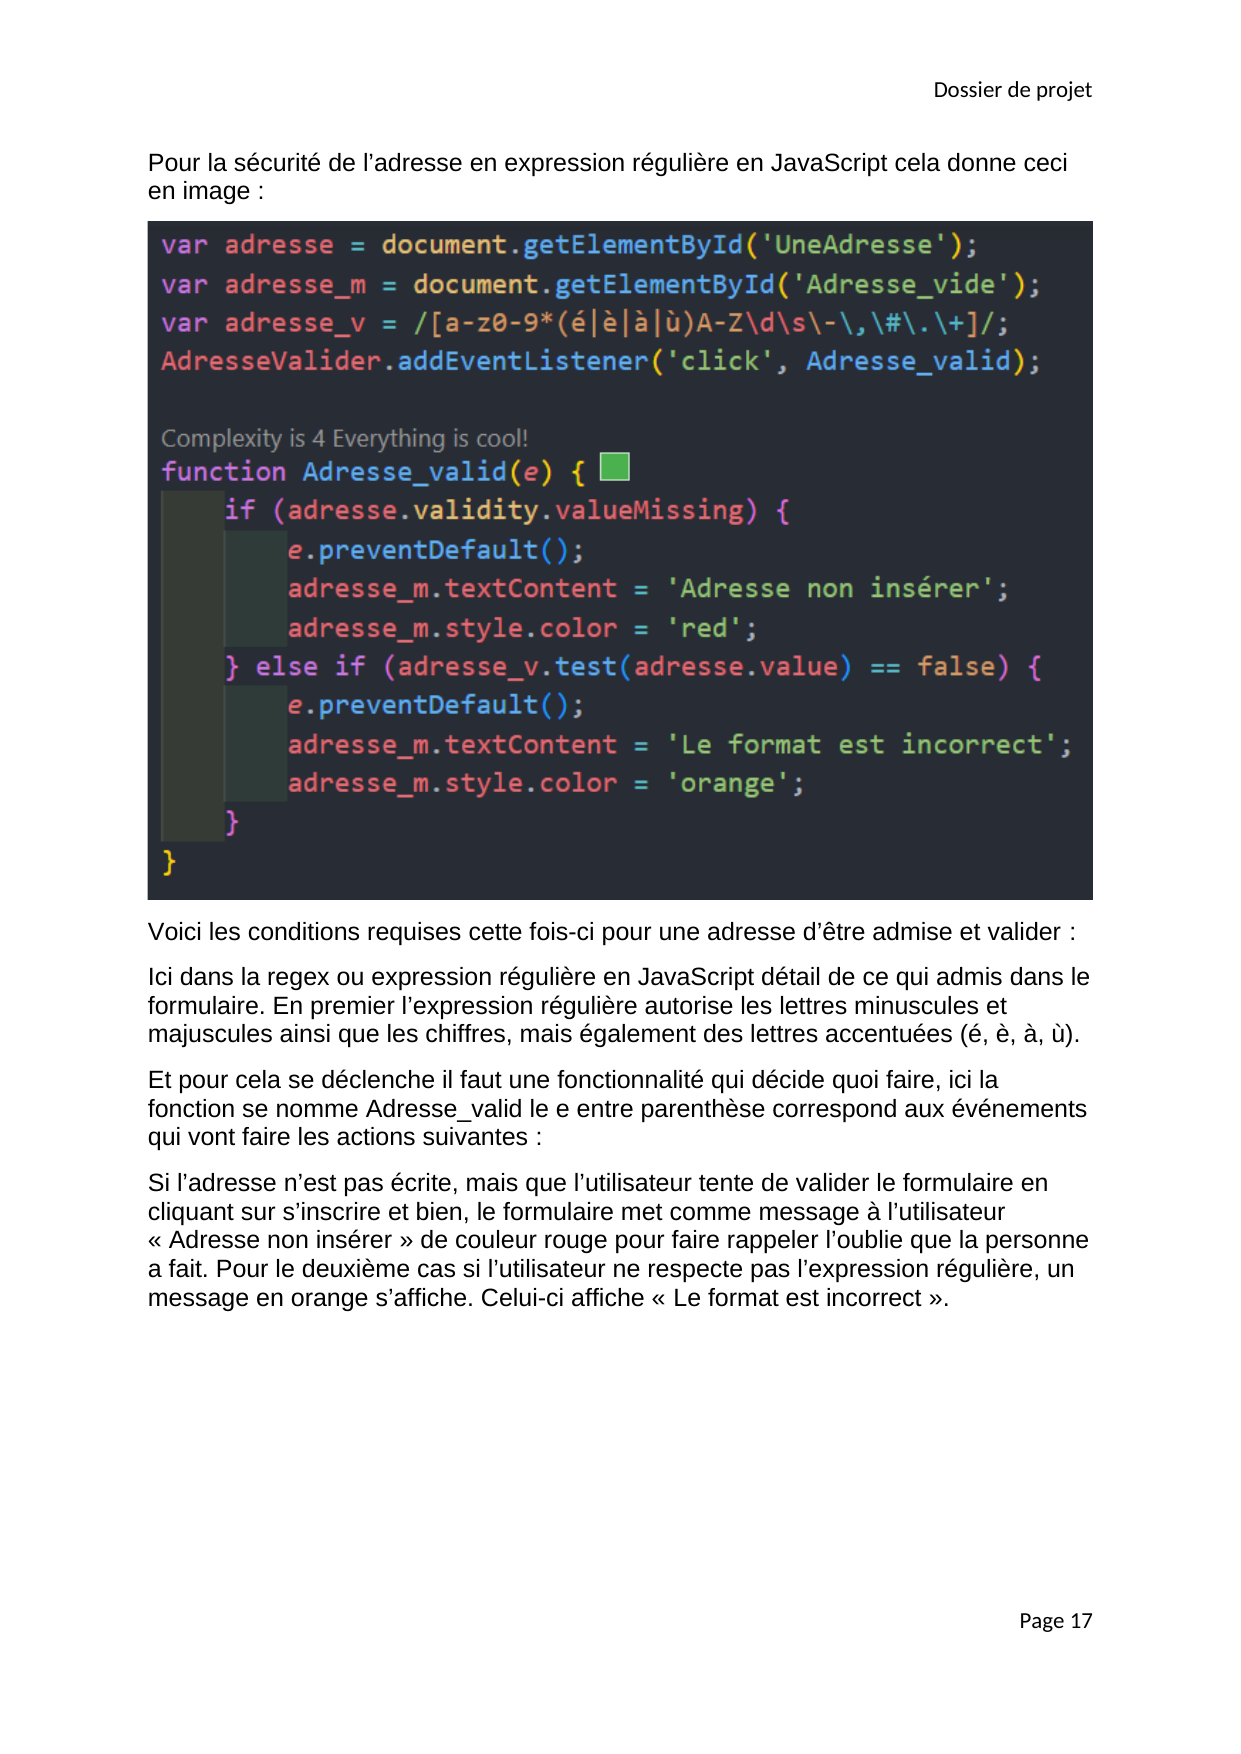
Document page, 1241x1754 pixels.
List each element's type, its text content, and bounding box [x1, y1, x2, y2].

text Et pour cela se déclenche il faut une fonctionnalité qui décide quoi faire, ici la fonction se nomme Adresse_valid le e entre parenthèse correspond aux événements qui vont faire les actions suivantes : [148, 1065, 1093, 1151]
text Pour la sécurité de l’adresse en expression régulière en JavaScript cela donne ceci en image : [148, 148, 1093, 205]
text Si l’adresse n’est pas écrite, mais que l’utilisateur tente de valider le formulaire en cliquant sur s’inscrire et bien, le formulaire met comme message à l’utilisateur « Adresse non insérer » de couleur rouge pour faire rappeler l’oublie que la personne a fait. Pour le deuxième cas si l’utilisateur ne respecte pas l’expression régulière, un message en orange s’affiche. Celui-ci affiche « Le format est incorrect ». [148, 1168, 1093, 1312]
text Voici les conditions requises cette fois-ci pour une adresse d’être admise et valider : [148, 917, 1093, 945]
text Ici dans la regex ou expression régulière en JavaScript détail de ce qui admis dans le formulaire. En premier l’expression régulière autorise les lettres minuscules et majuscules ainsi que les chiffres, mais également des lettres accentuées (é, è, à, ù). [148, 962, 1093, 1048]
